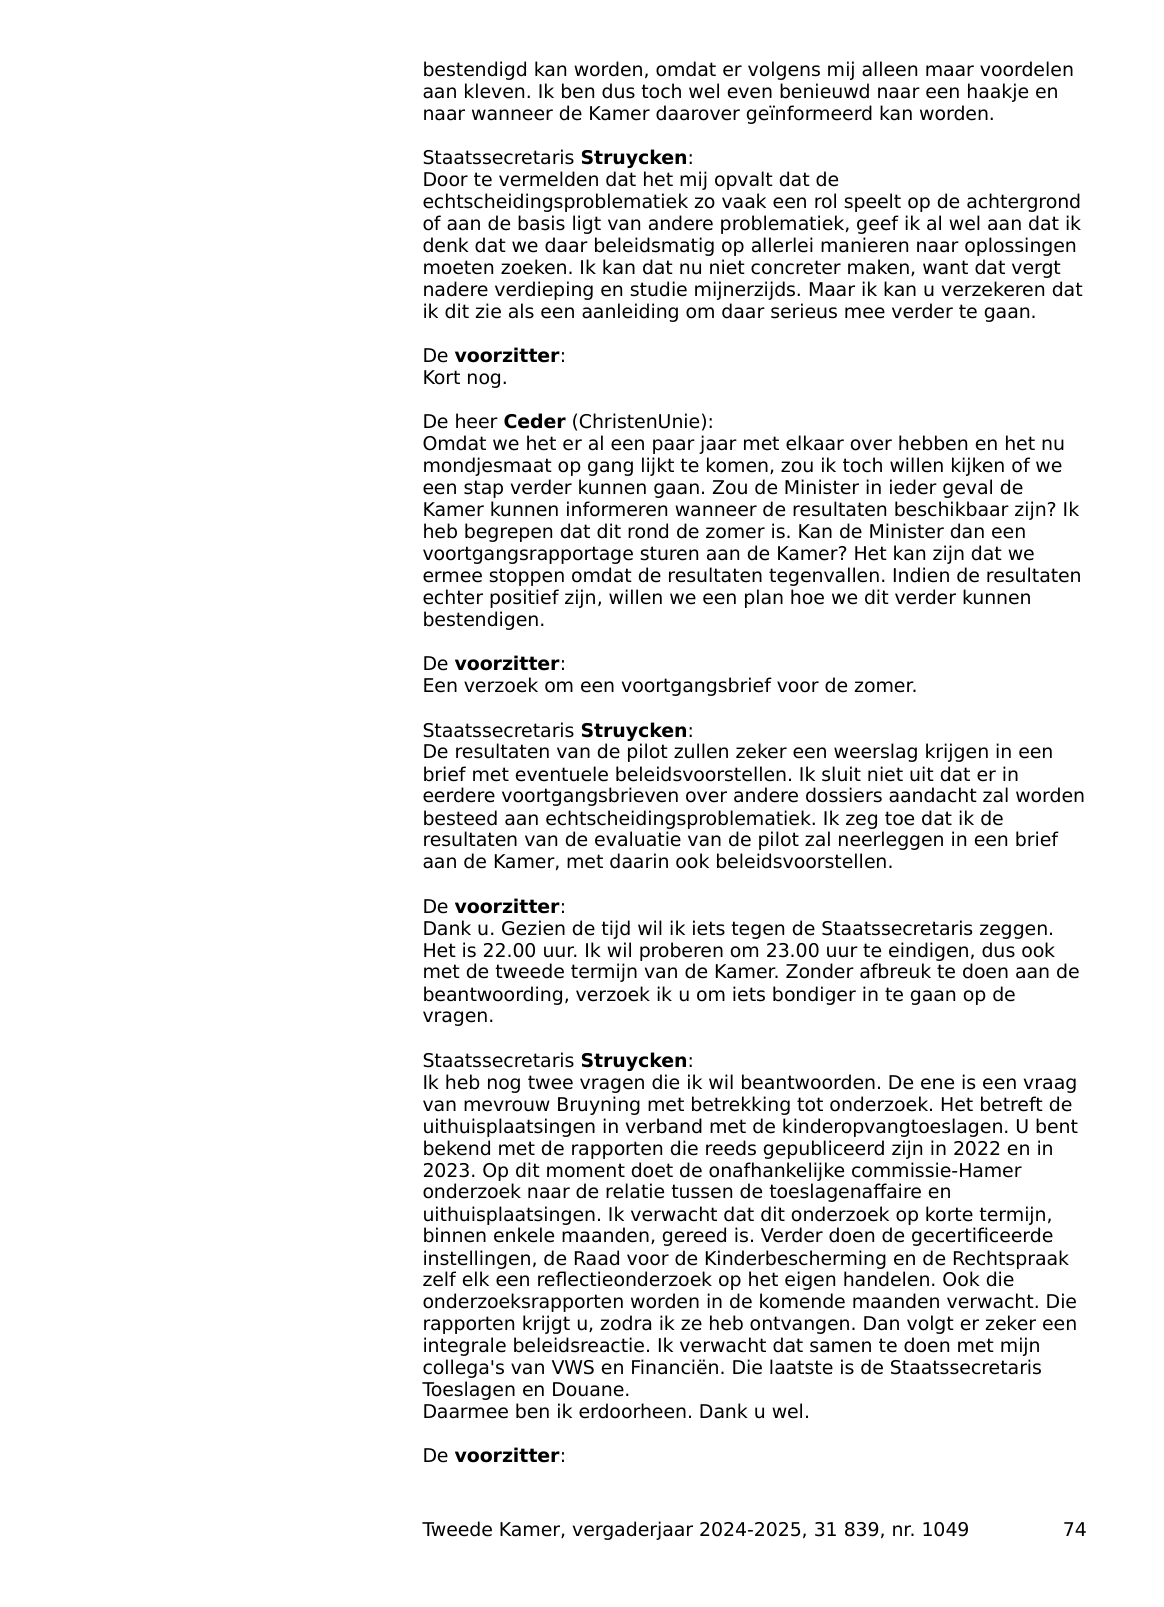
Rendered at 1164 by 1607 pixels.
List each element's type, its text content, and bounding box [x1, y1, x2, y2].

text Door te vermelden dat het mij opvalt dat de echtscheidingsproblematiek zo vaak een rol speelt op de achtergrond of aan de basis ligt van andere problematiek, geef ik al wel aan dat ik denk dat we daar beleidsmatig op allerlei manieren naar oplossingen moeten zoeken. Ik kan dat nu niet concreter maken, want dat vergt nadere verdieping en studie mijnerzijds. Maar ik kan u verzekeren dat ik dit zie als een aanleiding om daar serieus mee verder te gaan. [422, 169, 1087, 323]
text De voorzitter: [422, 1445, 1087, 1467]
text De voorzitter: [422, 896, 1087, 917]
text De heer Ceder (ChristenUnie): [422, 411, 1087, 433]
text Staatssecretaris Struycken: [422, 1049, 1087, 1072]
text bestendigd kan worden, omdat er volgens mij alleen maar voordelen aan kleven. Ik ben dus toch wel even benieuwd naar een haakje en naar wanneer de Kamer daarover geïnformeerd kan worden. [422, 59, 1087, 125]
text Staatssecretaris Struycken: [422, 147, 1087, 169]
text Staatssecretaris Struycken: [422, 719, 1087, 741]
text Daarmee ben ik erdoorheen. Dank u wel. [422, 1401, 1087, 1423]
text Dank u. Gezien de tijd wil ik iets tegen de Staatssecretaris zeggen. Het is 22.00 uur. Ik wil proberen om 23.00 uur te eindigen, dus ook met de tweede termijn van de Kamer. Zonder afbreuk te doen aan de beantwoording, verzoek ik u om iets bondiger in te gaan op de vragen. [422, 917, 1087, 1027]
text Omdat we het er al een paar jaar met elkaar over hebben en het nu mondjesmaat op gang lijkt te komen, zou ik toch willen kijken of we een stap verder kunnen gaan. Zou de Minister in ieder geval de Kamer kunnen informeren wanneer de resultaten beschikbaar zijn? Ik heb begrepen dat dit rond de zomer is. Kan de Minister dan een voortgangsrapportage sturen aan de Kamer? Het kan zijn dat we ermee stoppen omdat de resultaten tegenvallen. Indien de resultaten echter positief zijn, willen we een plan hoe we dit verder kunnen bestendigen. [422, 433, 1087, 631]
text De resultaten van de pilot zullen zeker een weerslag krijgen in een brief met eventuele beleidsvoorstellen. Ik sluit niet uit dat er in eerdere voortgangsbrieven over andere dossiers aandacht zal worden besteed aan echtscheidingsproblematiek. Ik zeg toe dat ik de resultaten van de evaluatie van de pilot zal neerleggen in een brief aan de Kamer, met daarin ook beleidsvoorstellen. [422, 741, 1087, 873]
text De voorzitter: [422, 653, 1087, 675]
text Kort nog. [422, 367, 1087, 389]
text De voorzitter: [422, 345, 1087, 367]
text Ik heb nog twee vragen die ik wil beantwoorden. De ene is een vraag van mevrouw Bruyning met betrekking tot onderzoek. Het betreft de uithuisplaatsingen in verband met de kinderopvangtoeslagen. U bent bekend met de rapporten die reeds gepubliceerd zijn in 2022 en in 2023. Op dit moment doet de onafhankelijke commissie-Hamer onderzoek naar de relatie tussen de toeslagenaffaire en uithuisplaatsingen. Ik verwacht dat dit onderzoek op korte termijn, binnen enkele maanden, gereed is. Verder doen de gecertificeerde instellingen, de Raad voor de Kinderbescherming en de Rechtspraak zelf elk een reflectieonderzoek op het eigen handelen. Ook die onderzoeksrapporten worden in de komende maanden verwacht. Die rapporten krijgt u, zodra ik ze heb ontvangen. Dan volgt er zeker een integrale beleidsreactie. Ik verwacht dat samen te doen met mijn collega's van VWS en Financiën. Die laatste is de Staatssecretaris Toeslagen en Douane. [422, 1072, 1087, 1401]
text Een verzoek om een voortgangsbrief voor de zomer. [422, 675, 1087, 697]
